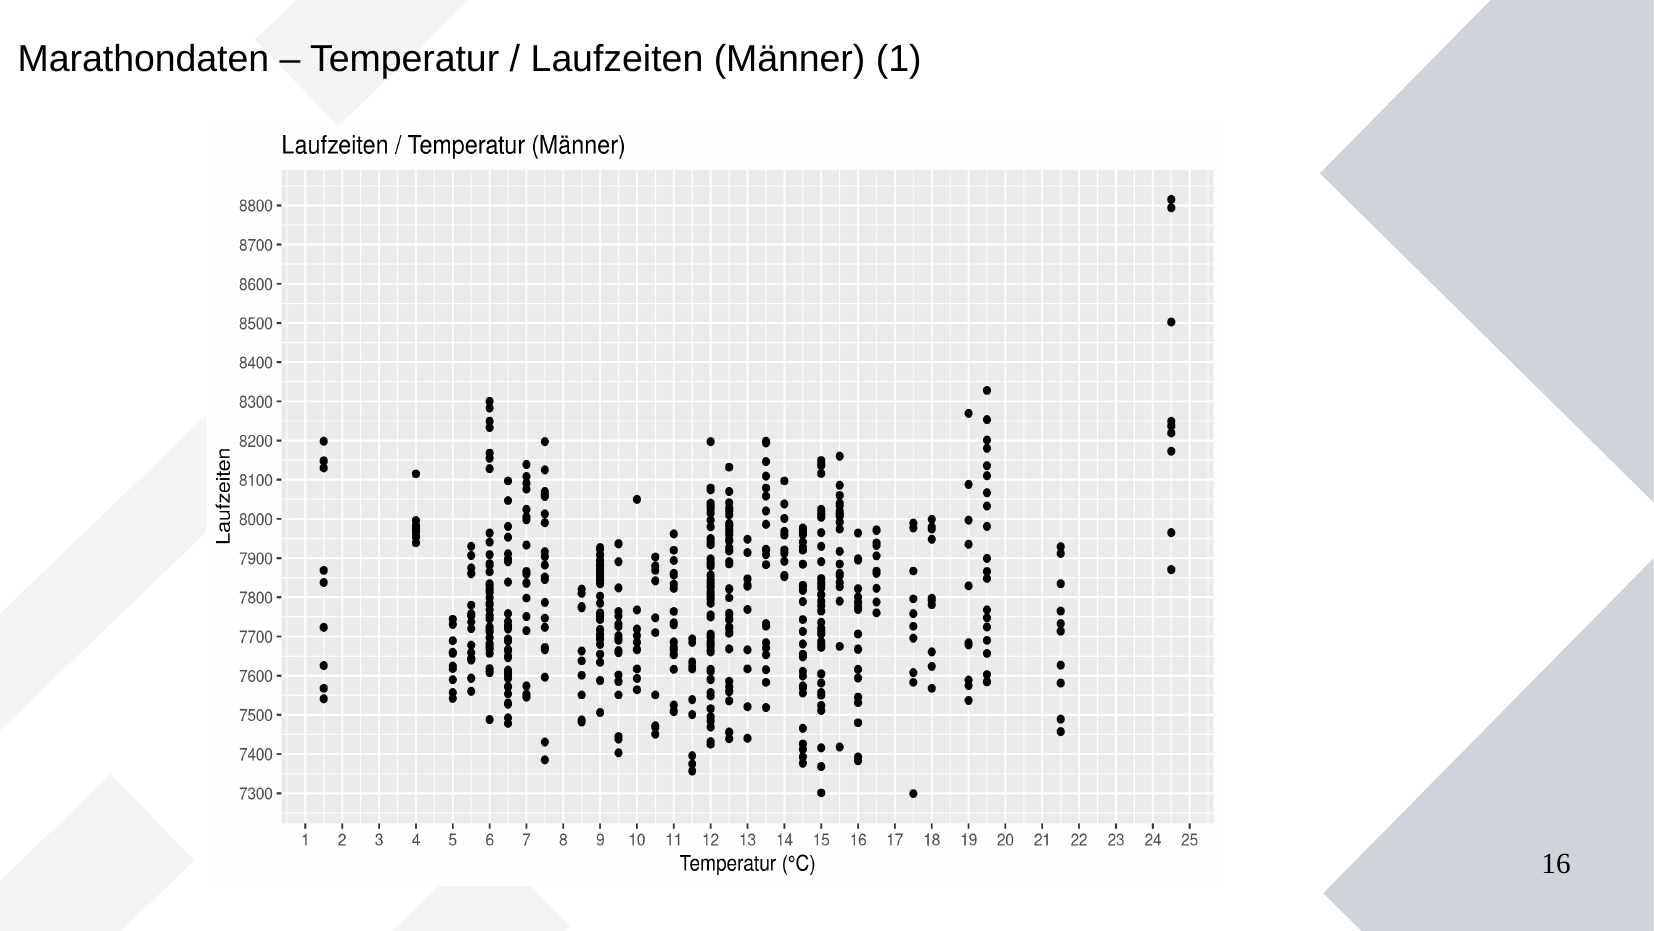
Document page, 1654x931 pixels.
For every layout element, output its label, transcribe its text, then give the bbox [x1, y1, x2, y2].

picture [206, 124, 1223, 886]
title Marathondaten – Temperatur / Laufzeiten (Männer) (1) [17, 27, 1506, 89]
